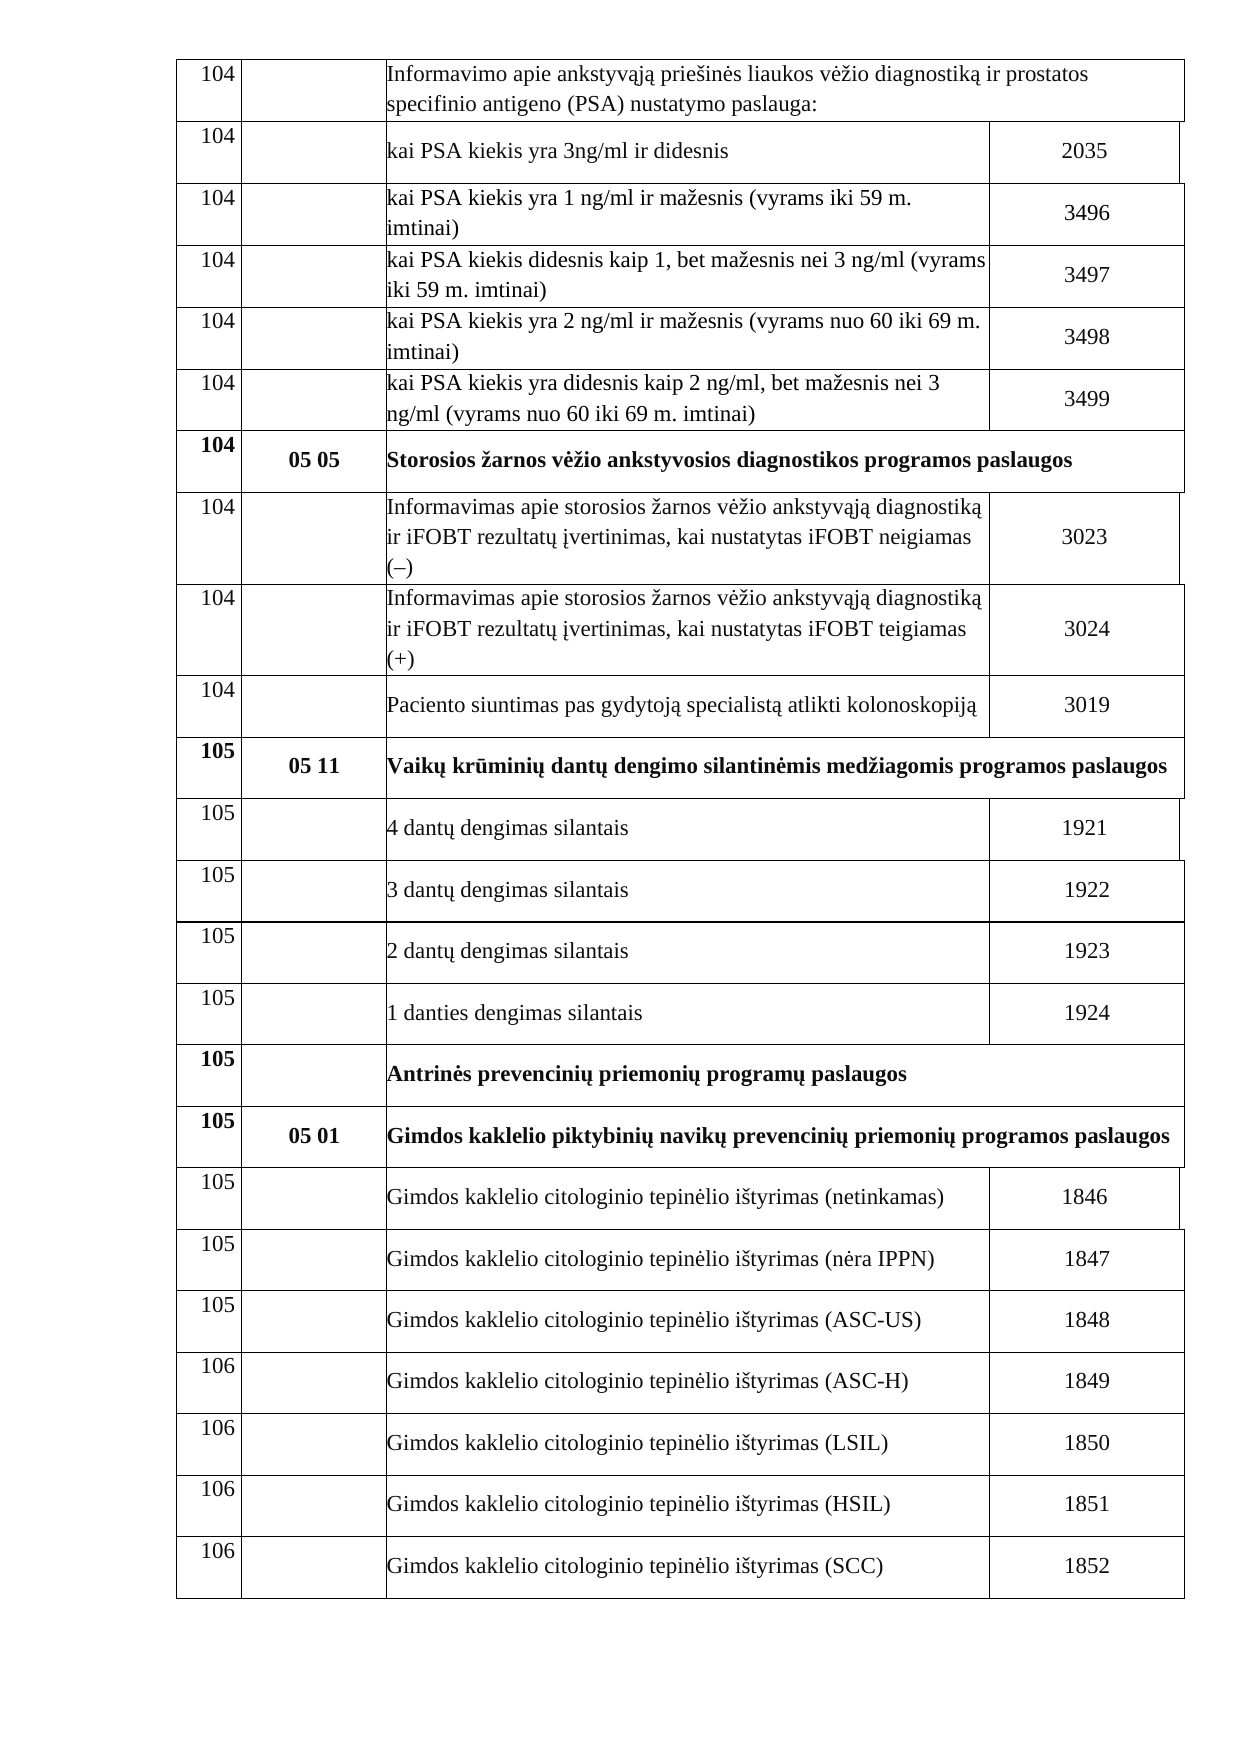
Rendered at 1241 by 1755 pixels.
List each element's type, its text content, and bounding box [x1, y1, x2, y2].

table_cell [1213, 798, 1230, 860]
table_cell [1213, 921, 1230, 983]
table_cell [242, 799, 386, 860]
table_cell 1052. [177, 861, 241, 921]
table_cell 4 dantų dengimas silantais [387, 799, 989, 860]
table_cell [1230, 307, 1240, 368]
table_cell [1208, 584, 1213, 675]
table_cell [1213, 430, 1230, 492]
table_cell [1230, 675, 1240, 737]
table_cell [1213, 737, 1230, 798]
table_cell [1208, 983, 1213, 1044]
table_cell [1185, 675, 1203, 737]
table_cell [1208, 1044, 1213, 1106]
table_cell 1045. [177, 370, 241, 430]
table_cell 1921 [990, 799, 1179, 860]
table_cell [1208, 675, 1213, 737]
table_cell [1208, 183, 1213, 245]
table_cell [1213, 675, 1230, 737]
table_cell [1180, 1168, 1184, 1229]
table_cell [242, 1353, 386, 1413]
table_cell 1 danties dengimas silantais [387, 984, 989, 1044]
table_cell [1213, 1536, 1230, 1597]
table_cell [1185, 1536, 1203, 1597]
table_cell [1203, 307, 1208, 368]
table_cell [1213, 1044, 1230, 1106]
table_cell 05 01 [242, 1107, 386, 1167]
table_cell [1180, 799, 1184, 860]
table_cell [1208, 1229, 1213, 1290]
table_cell [1203, 1044, 1208, 1106]
table_cell [242, 1537, 386, 1597]
table_cell [1213, 307, 1230, 368]
table_cell 1923 [990, 923, 1184, 983]
table_cell [1208, 492, 1213, 583]
table_cell Antrinės prevencinių priemonių programų paslaugos [387, 1045, 1184, 1106]
table_cell [1230, 983, 1240, 1044]
table_cell [1208, 307, 1213, 368]
table_cell [1208, 1290, 1213, 1352]
table_cell [1230, 584, 1240, 675]
table_cell [1185, 1044, 1203, 1106]
table_cell 1040. [177, 60, 241, 121]
table_cell [1184, 798, 1203, 860]
table_cell [1180, 493, 1184, 583]
table_cell 3496 [990, 184, 1184, 245]
table_cell [1203, 1536, 1208, 1597]
table_cell [1208, 860, 1213, 921]
table_cell [1203, 921, 1208, 983]
table_cell [242, 1168, 386, 1229]
table_cell [1230, 183, 1240, 245]
table_cell [1184, 1167, 1203, 1229]
table_cell [1185, 921, 1203, 983]
table_cell [1213, 983, 1230, 1044]
table_cell [1213, 245, 1230, 307]
table_cell 1852 [990, 1537, 1184, 1597]
table_cell [1185, 737, 1203, 798]
table_cell [242, 60, 386, 121]
table_cell Gimdos kaklelio citologinio tepinėlio ištyrimas (SCC) [387, 1537, 989, 1597]
table_cell [1185, 245, 1203, 307]
table_cell 1849 [990, 1353, 1184, 1413]
table_cell Vaikų krūminių dantų dengimo silantinėmis medžiagomis programos paslaugos [387, 738, 1184, 798]
table_cell [1230, 430, 1240, 492]
table_cell [242, 1045, 386, 1106]
table_cell [1203, 430, 1208, 492]
table_cell 1043. [177, 246, 241, 307]
table_cell 1044. [177, 308, 241, 368]
table_cell 1041. [177, 122, 241, 183]
table_cell 1846 [990, 1168, 1179, 1229]
table_cell [1230, 1290, 1240, 1352]
table_cell [1230, 492, 1240, 583]
table_cell [1185, 183, 1203, 245]
table_cell [1185, 1290, 1203, 1352]
table_cell [1208, 1106, 1213, 1167]
table_cell [1230, 1352, 1240, 1413]
table_cell [1230, 1475, 1240, 1536]
table_cell [242, 122, 386, 183]
table_cell [1230, 369, 1240, 430]
table_cell 3 dantų dengimas silantais [387, 861, 989, 921]
table_cell 1049. [177, 676, 241, 737]
table_cell 1046. [177, 431, 241, 492]
table_cell [1230, 1167, 1240, 1229]
table_cell [1185, 1475, 1203, 1536]
table_cell [242, 585, 386, 675]
table_cell [1203, 584, 1208, 675]
table_cell [1203, 1167, 1208, 1229]
table_cell [1203, 1475, 1208, 1536]
table_cell [1213, 584, 1230, 675]
table_cell 1056. [177, 1107, 241, 1167]
table_cell Gimdos kaklelio citologinio tepinėlio ištyrimas (ASC-US) [387, 1291, 989, 1352]
table_cell [1208, 430, 1213, 492]
table_cell [1213, 369, 1230, 430]
table_cell [1230, 798, 1240, 860]
table_cell [1203, 737, 1208, 798]
table_cell [1203, 798, 1208, 860]
table_cell [242, 1476, 386, 1536]
table_cell 1055. [177, 1045, 241, 1106]
table_cell 3024 [990, 585, 1184, 675]
table_cell [1185, 1413, 1203, 1474]
table_cell 1848 [990, 1291, 1184, 1352]
table_cell [1185, 369, 1203, 430]
table_cell [242, 246, 386, 307]
table_cell Gimdos kaklelio citologinio tepinėlio ištyrimas (LSIL) [387, 1414, 989, 1474]
table_cell 1850 [990, 1414, 1184, 1474]
table_cell [1230, 1044, 1240, 1106]
table_cell [1203, 245, 1208, 307]
table_cell 1922 [990, 861, 1184, 921]
table_cell [1208, 921, 1213, 983]
table_cell Storosios žarnos vėžio ankstyvosios diagnostikos programos paslaugos [387, 431, 1184, 492]
table_cell kai PSA kiekis yra didesnis kaip 2 ng/ml, bet mažesnis nei 3 ng/ml (vyrams nuo 60 iki 69 m. imtinai) [387, 370, 989, 430]
table_cell [1230, 59, 1240, 121]
table_cell 1060. [177, 1353, 241, 1413]
table_cell [242, 984, 386, 1044]
table_cell [1213, 1229, 1230, 1290]
table_cell [1184, 492, 1203, 583]
table_cell [1203, 369, 1208, 430]
table_cell 3497 [990, 246, 1184, 307]
table_cell 3498 [990, 308, 1184, 368]
table_cell [242, 1291, 386, 1352]
table_cell 1057. 7 [177, 1168, 241, 1229]
table_cell [1213, 492, 1230, 583]
table_cell [1184, 121, 1203, 183]
table_cell [1230, 1229, 1240, 1290]
table_cell [1213, 860, 1230, 921]
table_cell 1847 [990, 1230, 1184, 1290]
table_cell 1063. 7 [177, 1537, 241, 1597]
table_cell [1203, 183, 1208, 245]
table_cell [1208, 1167, 1213, 1229]
table_cell [1185, 1229, 1203, 1290]
table_cell [1203, 983, 1208, 1044]
table_cell [1213, 1106, 1230, 1167]
table_cell [1203, 1413, 1208, 1474]
table_cell [1230, 860, 1240, 921]
table_cell [1185, 307, 1203, 368]
table_cell [1185, 983, 1203, 1044]
table_cell 1059. [177, 1291, 241, 1352]
table_cell [1230, 1536, 1240, 1597]
table_cell [242, 370, 386, 430]
table_cell Gimdos kaklelio piktybinių navikų prevencinių priemonių programos paslaugos [387, 1107, 1184, 1167]
table_cell 2 dantų dengimas silantais [387, 923, 989, 983]
table_cell Informavimas apie storosios žarnos vėžio ankstyvąją diagnostiką ir iFOBT rezultatų įvertinimas, kai nustatytas iFOBT teigiamas (+) [387, 585, 989, 675]
table_cell 05 11 [242, 738, 386, 798]
table_cell [1185, 1106, 1203, 1167]
table_cell 1053. [177, 923, 241, 983]
table_cell Gimdos kaklelio citologinio tepinėlio ištyrimas (netinkamas) [387, 1168, 989, 1229]
table_cell [1185, 1352, 1203, 1413]
table_cell [1213, 1167, 1230, 1229]
table_cell Gimdos kaklelio citologinio tepinėlio ištyrimas (HSIL) [387, 1476, 989, 1536]
table_cell [1185, 584, 1203, 675]
table_cell [1213, 121, 1230, 183]
table_cell [1208, 1536, 1213, 1597]
table_cell [1208, 121, 1213, 183]
table_cell [1203, 860, 1208, 921]
table_cell kai PSA kiekis yra 1 ng/ml ir mažesnis (vyrams iki 59 m. imtinai) [387, 184, 989, 245]
table_cell [242, 1414, 386, 1474]
table_cell Informavimo apie ankstyvąją priešinės liaukos vėžio diagnostiką ir prostatos specifinio antigeno (PSA) nustatymo paslauga: [387, 60, 1184, 121]
table_cell [1208, 1475, 1213, 1536]
table_cell [1203, 1106, 1208, 1167]
table_cell [1230, 921, 1240, 983]
table_cell Gimdos kaklelio citologinio tepinėlio ištyrimas (nėra IPPN) [387, 1230, 989, 1290]
table_cell [1180, 122, 1184, 183]
table_cell [1203, 1229, 1208, 1290]
table_cell 1058. [177, 1230, 241, 1290]
table_cell [1203, 1290, 1208, 1352]
table_cell 1054. [177, 984, 241, 1044]
table_cell 1061. [177, 1414, 241, 1474]
table_cell 3019 [990, 676, 1184, 737]
table_cell [1185, 430, 1203, 492]
table_cell kai PSA kiekis yra 3ng/ml ir didesnis [387, 122, 989, 183]
table_cell 1042. [177, 184, 241, 245]
table_cell [1203, 492, 1208, 583]
table_cell 1047. [177, 493, 241, 583]
table_cell [1203, 121, 1208, 183]
table_cell 05 05 [242, 431, 386, 492]
table_cell 3023 [990, 493, 1179, 583]
table_cell [242, 493, 386, 583]
table_cell [1208, 737, 1213, 798]
table_cell [1213, 1290, 1230, 1352]
table_cell Paciento siuntimas pas gydytoją specialistą atlikti kolonoskopiją [387, 676, 989, 737]
table_cell 1851 [990, 1476, 1184, 1536]
table_cell 1051. 7 [177, 799, 241, 860]
table_cell [1203, 1352, 1208, 1413]
table_cell 1924 [990, 984, 1184, 1044]
table_cell [1208, 369, 1213, 430]
table_cell [1230, 1106, 1240, 1167]
table_cell 1048. 7 [177, 585, 241, 675]
table_cell Gimdos kaklelio citologinio tepinėlio ištyrimas (ASC-H) [387, 1353, 989, 1413]
table_cell 1050. [177, 738, 241, 798]
table_cell [1208, 1352, 1213, 1413]
table_cell [1230, 121, 1240, 183]
table_cell [1230, 737, 1240, 798]
table_cell [1185, 59, 1230, 121]
table_cell 1062. [177, 1476, 241, 1536]
table_cell [1208, 1413, 1213, 1474]
table_cell [242, 861, 386, 921]
table_cell [1230, 1413, 1240, 1474]
table_cell kai PSA kiekis yra 2 ng/ml ir mažesnis (vyrams nuo 60 iki 69 m. imtinai) [387, 308, 989, 368]
table_cell [1213, 1475, 1230, 1536]
table_cell [1208, 245, 1213, 307]
table_cell Informavimas apie storosios žarnos vėžio ankstyvąją diagnostiką ir iFOBT rezultatų įvertinimas, kai nustatytas iFOBT neigiamas (–) [387, 493, 989, 583]
table_cell [1213, 1413, 1230, 1474]
table_cell 2035 [990, 122, 1179, 183]
table_cell [1185, 860, 1203, 921]
table_cell [242, 184, 386, 245]
table_cell [242, 923, 386, 983]
table_cell [1203, 675, 1208, 737]
table_cell [1213, 1352, 1230, 1413]
table_cell [1208, 798, 1213, 860]
table_cell [1213, 183, 1230, 245]
table_cell 3499 [990, 370, 1184, 430]
table_cell [242, 676, 386, 737]
table_cell [242, 1230, 386, 1290]
table_cell kai PSA kiekis didesnis kaip 1, bet mažesnis nei 3 ng/ml (vyrams iki 59 m. imtinai) [387, 246, 989, 307]
table_cell [242, 308, 386, 368]
table_cell [1230, 245, 1240, 307]
